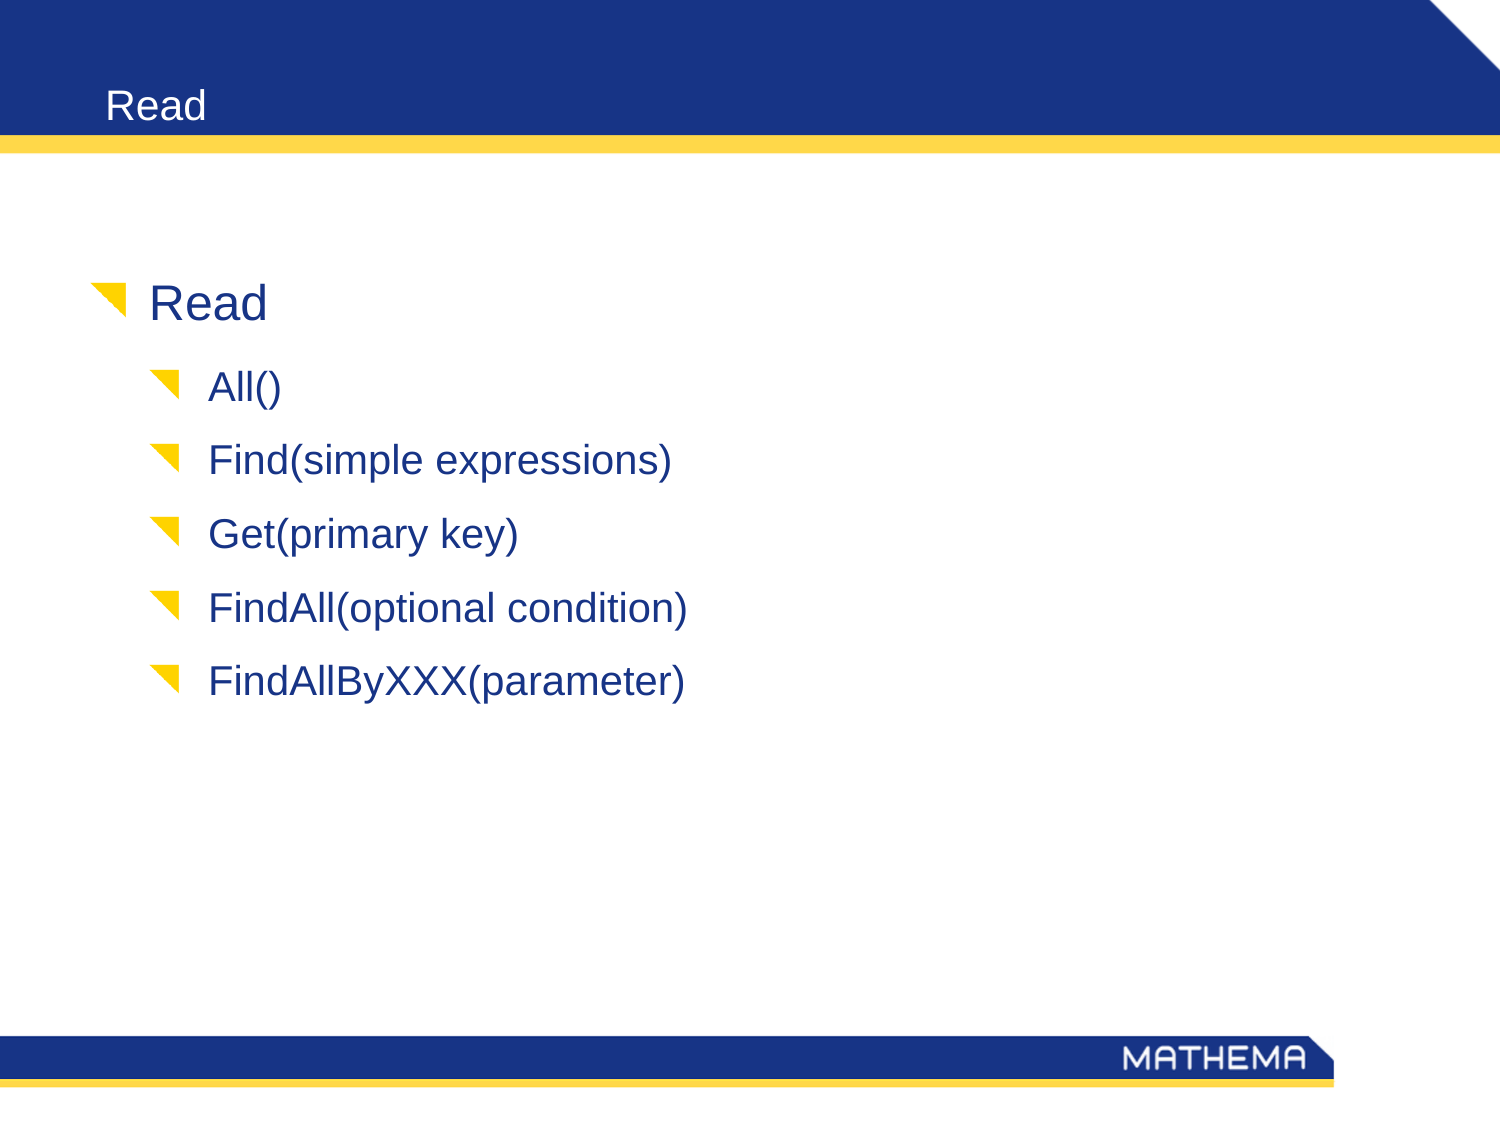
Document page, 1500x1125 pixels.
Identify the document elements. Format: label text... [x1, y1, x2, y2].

list Read All() Find(simple expressions) Get(primary key) FindAll(optional condition) FindAllByXXX(parameter) [75, 262, 1426, 1006]
picture [0, 0, 1500, 1125]
title Read [75, 9, 1426, 198]
